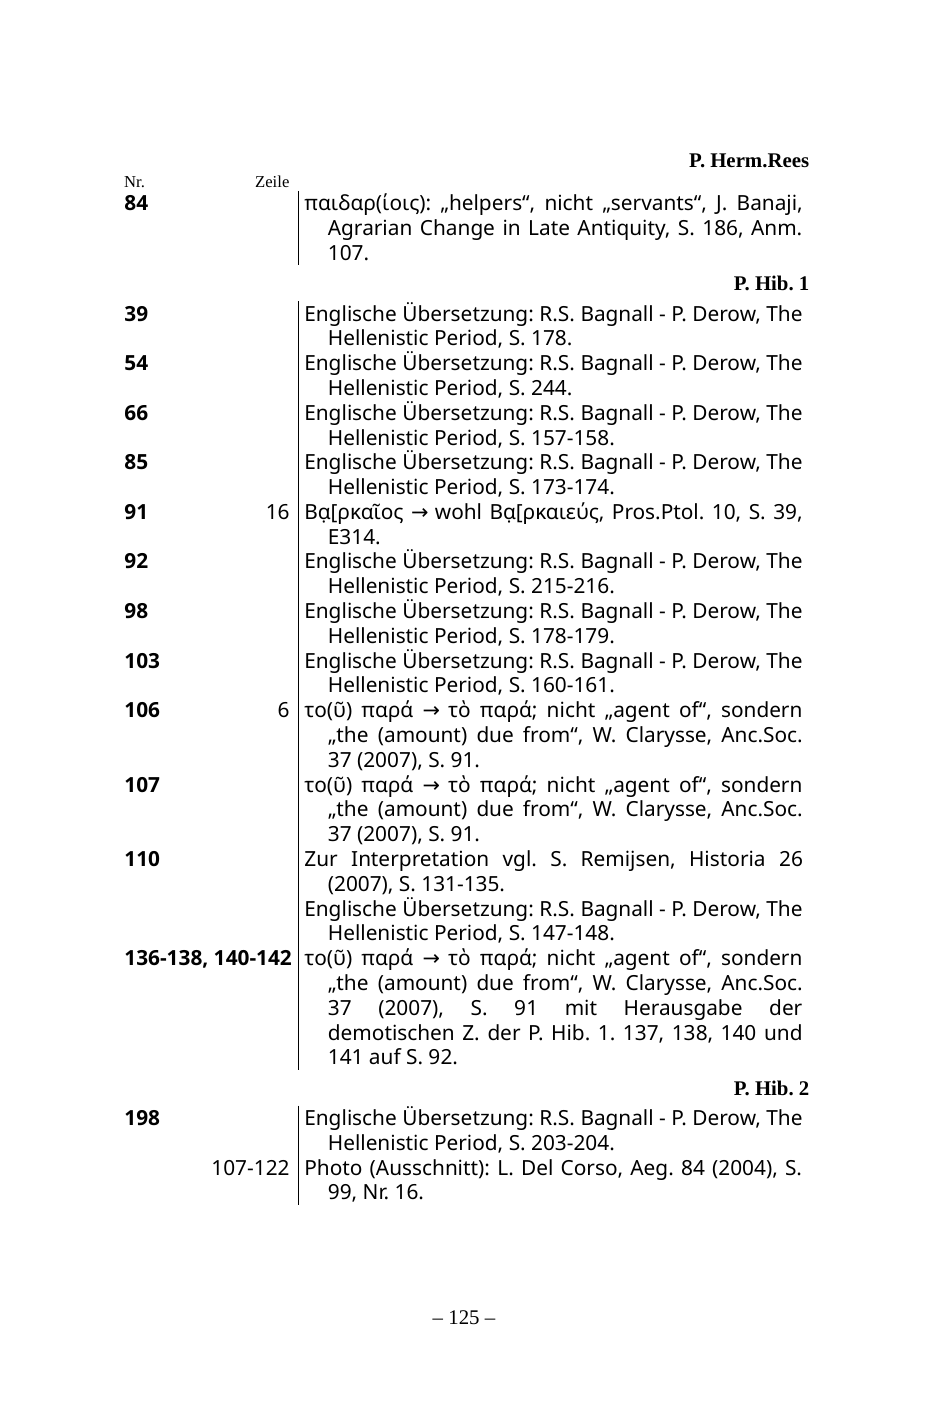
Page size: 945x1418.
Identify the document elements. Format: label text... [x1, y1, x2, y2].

table_cell Photo (Ausschnitt): L. Del Corso, Aeg. 84 (2004), S. 99, Nr. 16. [299, 1155, 809, 1205]
table_cell Βα̣[ρκαῖος → wohl Βα̣[ρκαιεύς, Pros.Ptol. 10, S. 39, E314. [299, 500, 809, 549]
table_cell Englische Übersetzung: R.S. Bagnall - P. Derow, The Hellenistic Period, S. 244. [299, 351, 809, 400]
table_cell 107-122 [118, 1155, 298, 1205]
subtitle P. Hib. 1 [118, 271, 809, 295]
table_cell 54 [118, 351, 298, 400]
table_header Englische Übersetzung: R.S. Bagnall - P. Derow, The Hellenistic Period, S. 203-204. [299, 1106, 809, 1155]
table_cell 66 [118, 400, 298, 450]
table_cell Englische Übersetzung: R.S. Bagnall - P. Derow, The Hellenistic Period, S. 178-179. [299, 599, 809, 648]
table_cell Englische Übersetzung: R.S. Bagnall - P. Derow, The Hellenistic Period, S. 160-161. [299, 648, 809, 698]
table_cell 16 [207, 500, 298, 549]
table_header 39 [118, 301, 298, 351]
table_cell 103 [118, 648, 298, 698]
table_cell Englische Übersetzung: R.S. Bagnall - P. Derow, The Hellenistic Period, S. 173-174. [299, 450, 809, 499]
table_cell Zur Interpretation vgl. S. Remijsen, Historia 26 (2007), S. 131-135. [299, 847, 809, 896]
table_cell το(ῦ) παρά → τὸ παρά; nicht „agent of“, sondern „the (amount) due from“, W. Clarysse, Anc.Soc. 37 (2007), S. 91 mit Herausgabe der demotischen Z. der P. Hib. 1. 137, 138, 140 und 141 auf S. 92. [299, 946, 809, 1070]
table_cell παιδαρ(ίοις): „helpers“, nicht „servants“, J. Banaji, Agrarian Change in Late Antiquity, S. 186, Anm. 107. [299, 191, 809, 265]
table_cell 85 [118, 450, 298, 499]
table_cell 107 [118, 772, 298, 847]
table_cell [207, 896, 298, 946]
table_cell το(ῦ) παρά → τὸ παρά; nicht „agent of“, sondern „the (amount) due from“, W. Clarysse, Anc.Soc. 37 (2007), S. 91. [299, 772, 809, 847]
table_cell το(ῦ) παρά → τὸ παρά; nicht „agent of“, sondern „the (amount) due from“, W. Clarysse, Anc.Soc. 37 (2007), S. 91. [299, 698, 809, 772]
table_cell Englische Übersetzung: R.S. Bagnall - P. Derow, The Hellenistic Period, S. 157-158. [299, 400, 809, 450]
table_cell Englische Übersetzung: R.S. Bagnall - P. Derow, The Hellenistic Period, S. 147-148. [299, 896, 809, 946]
table_header Englische Übersetzung: R.S. Bagnall - P. Derow, The Hellenistic Period, S. 178. [299, 301, 809, 351]
table_cell Englische Übersetzung: R.S. Bagnall - P. Derow, The Hellenistic Period, S. 215-216. [299, 549, 809, 599]
table_cell 136-138, 140-142 [118, 946, 298, 1070]
table_cell 92 [118, 549, 298, 599]
table_cell 106 [118, 698, 207, 772]
subtitle P. Hib. 2 [118, 1076, 809, 1100]
table_cell [118, 896, 207, 946]
table_cell 98 [118, 599, 298, 648]
table_cell 84 [118, 191, 298, 265]
table_header 198 [118, 1106, 298, 1155]
table_cell 110 [118, 847, 298, 896]
table_cell 91 [118, 500, 207, 549]
table_cell 6 [207, 698, 298, 772]
